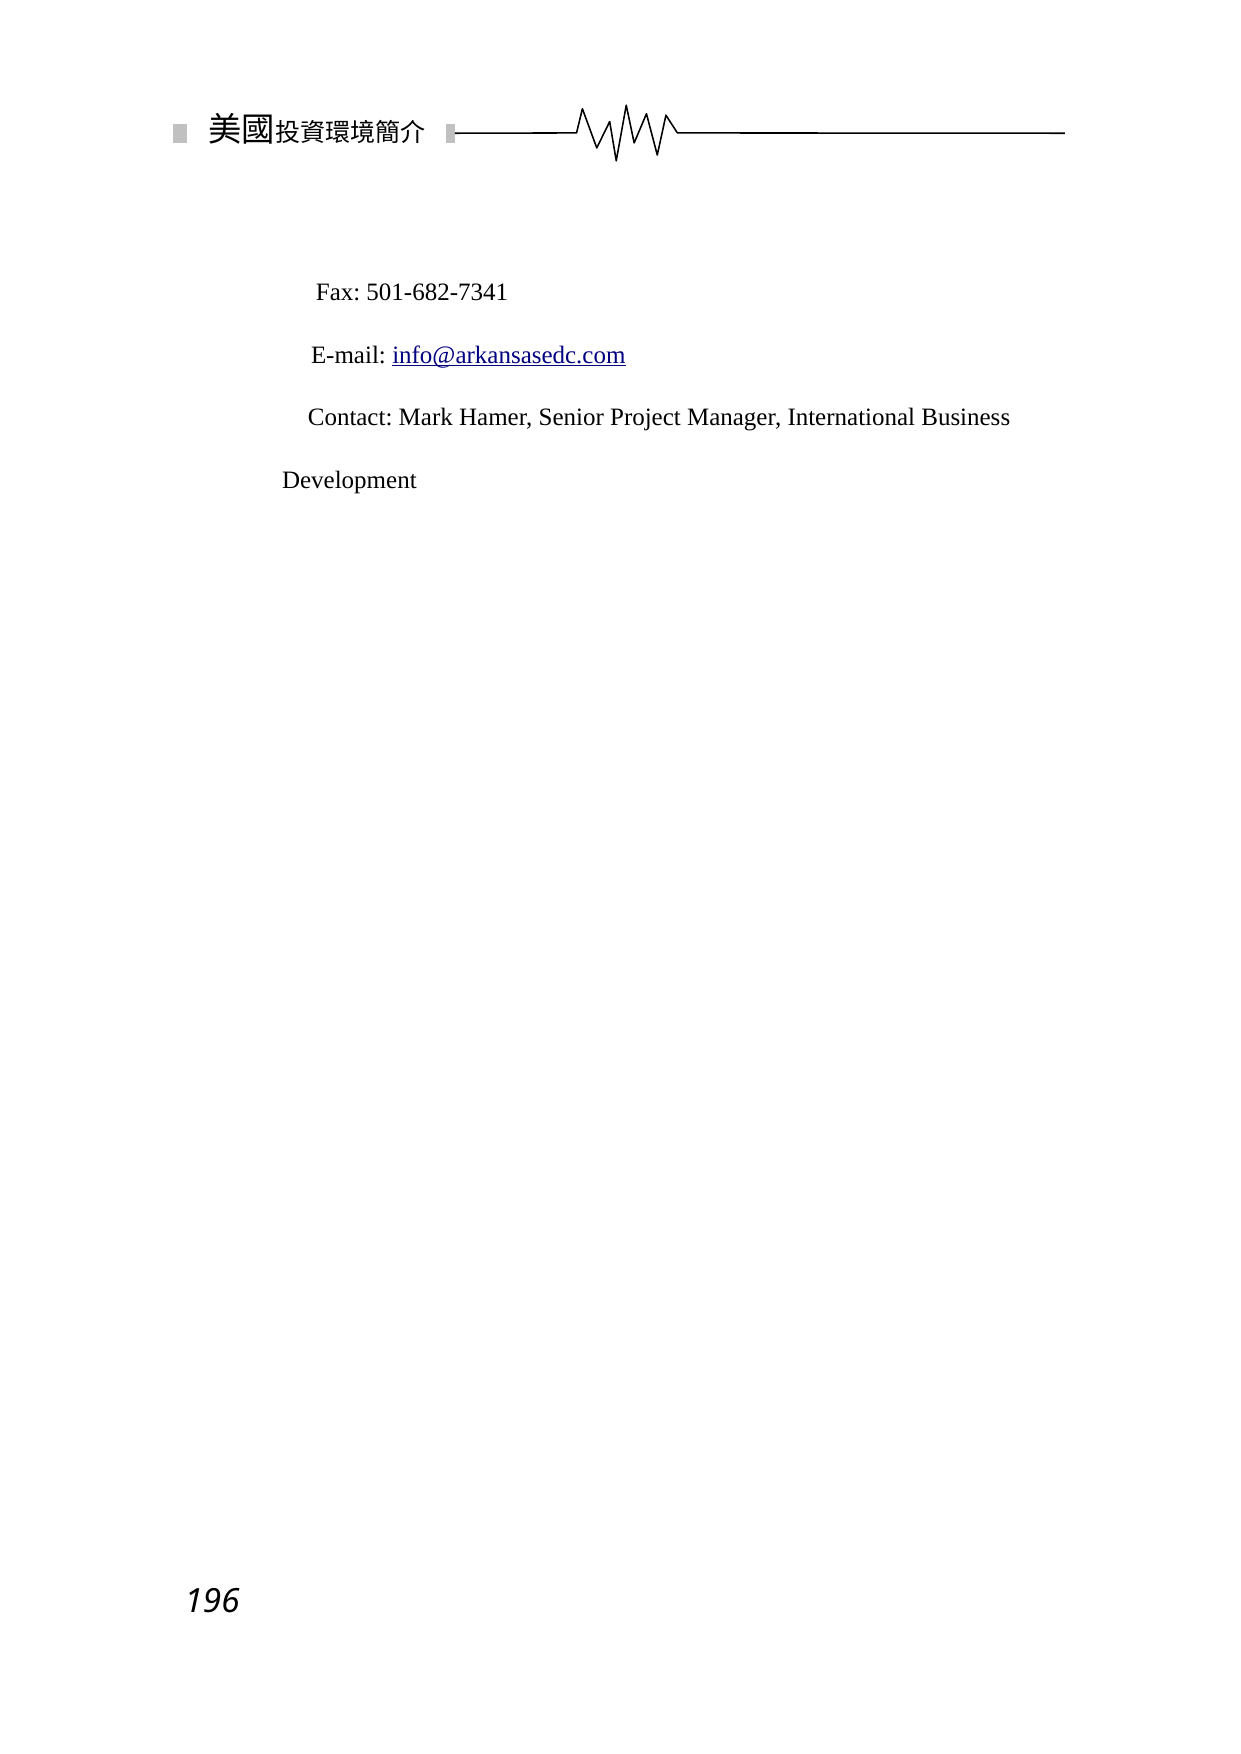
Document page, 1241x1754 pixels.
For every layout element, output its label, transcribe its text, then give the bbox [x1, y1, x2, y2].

text E-mail: info@arkansasedc.com [232, 313, 1058, 375]
text Fax: 501-682-7341 [232, 250, 1058, 313]
text Contact: Mark Hamer, Senior Project Manager, International Business Development [232, 375, 1058, 500]
